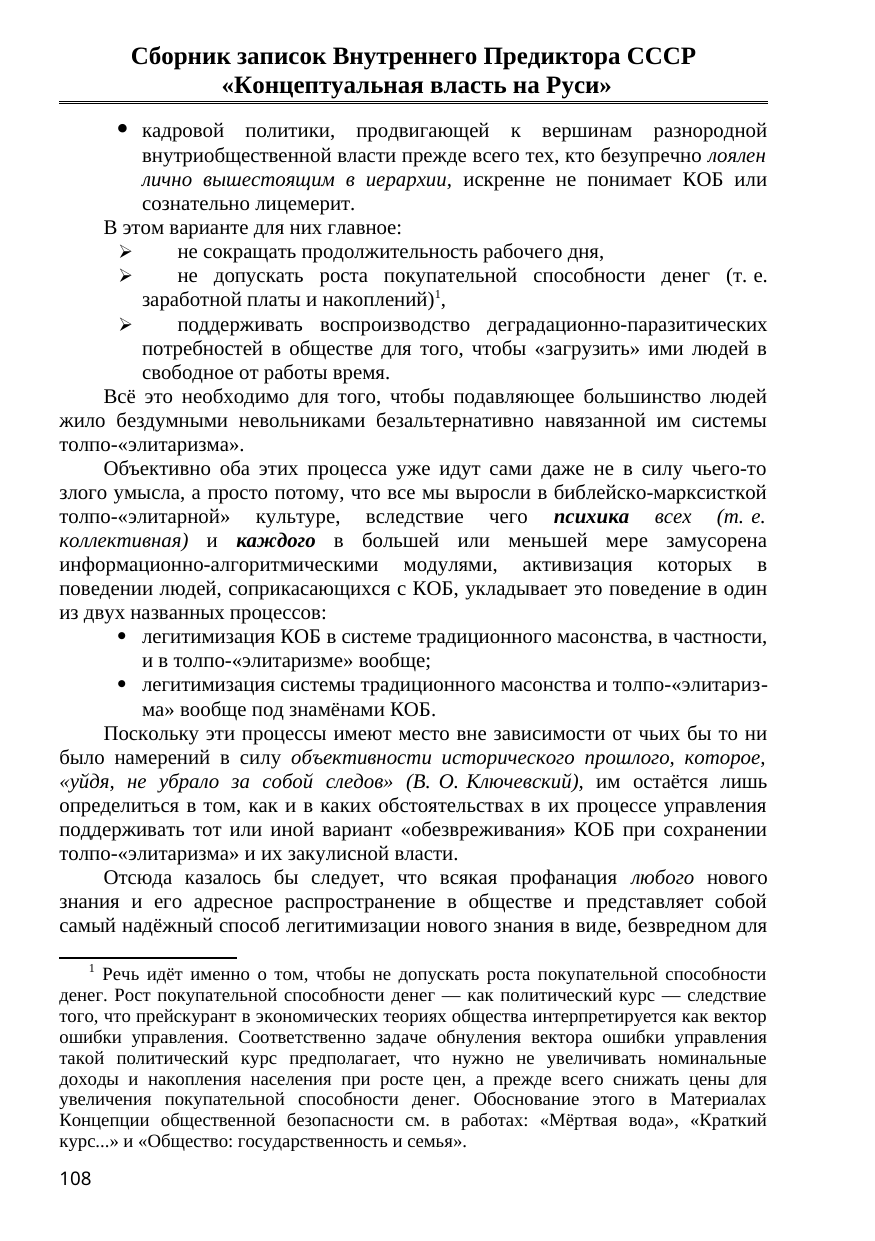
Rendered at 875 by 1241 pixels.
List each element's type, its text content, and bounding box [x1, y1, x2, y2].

text Отсюда казалось бы следует, что всякая профанация любого нового знания и его адресное распространение в обществе и представляет собой самый надёжный способ легитимизации нового знания в виде, безвредном для [59, 865, 768, 937]
list поддерживать воспроизводство деградационно-паразитических потребностей в обществе для того, чтобы «загрузить» ими людей в свободное от работы время. [118, 311, 768, 384]
text Объективно оба этих процесса уже идут сами даже не в силу чьего-то злого умысла, а просто потому, что все мы выросли в библейско-марксисткой толпо-«элитарной» культуре, вследствие чего психика всех (т. е. коллективная) и каждого в большей или меньшей мере замусорена информационно-алгоритмическими модулями, активизация которых в поведении людей, соприкасающихся с КОБ, укладывает это поведение в один из двух названных процессов: [59, 456, 768, 624]
list не сокращать продолжительность рабочего дня, [118, 239, 768, 263]
list Речь идёт именно о том, чтобы не допускать роста покупательной способности денег. Рост покупательной способности денег — как политический курс — следствие того, что прейскурант в экономических теориях общества интерпретируется как вектор ошибки управления. Соответственно задаче обнуления вектора ошибки управления такой политический курс предполагает, что нужно не увеличивать номинальные доходы и накопления населения при росте цен, а прежде всего снижать цены для увеличения покупательной способности денег. Обоснование этого в Материалах Концепции общественной безопасности см. в работах: «Мёртвая вода», «Краткий курс...» и «Общество: государственность и семья». [59, 964, 768, 1152]
list легитимизация КОБ в системе традиционного масонства, в частности, и в толпо-«элитаризме» вообще; [118, 624, 768, 672]
text В этом варианте для них главное: [59, 215, 768, 239]
list легитимизация системы традиционного масонства и толпо-«элитариз­ма» вообще под знамёнами КОБ. [118, 672, 768, 721]
list не допускать роста покупательной способности денег (т. е. заработной платы и накоплений), [118, 263, 768, 311]
text Всё это необходимо для того, чтобы подавляющее большинство людей жило бездумными невольниками безальтернативно навязанной им системы толпо-«элитаризма». [59, 384, 768, 456]
text Поскольку эти процессы имеют место вне зависимости от чьих бы то ни было намерений в силу объективности исторического прошлого, которое, «уйдя, не убрало за собой следов» (В. О. Ключевский), им остаётся лишь определиться в том, как и в каких обстоятельствах в их процессе управления поддерживать тот или иной вариант «обезвреживания» КОБ при сохранении толпо-«элитаризма» и их закулисной власти. [59, 721, 768, 865]
list кадровой политики, продвигающей к вершинам разнородной внутриобщественной власти прежде всего тех, кто безупречно лоялен лично вышестоящим в иерархии, искренне не понимает КОБ или сознательно лицемерит. [118, 118, 768, 215]
